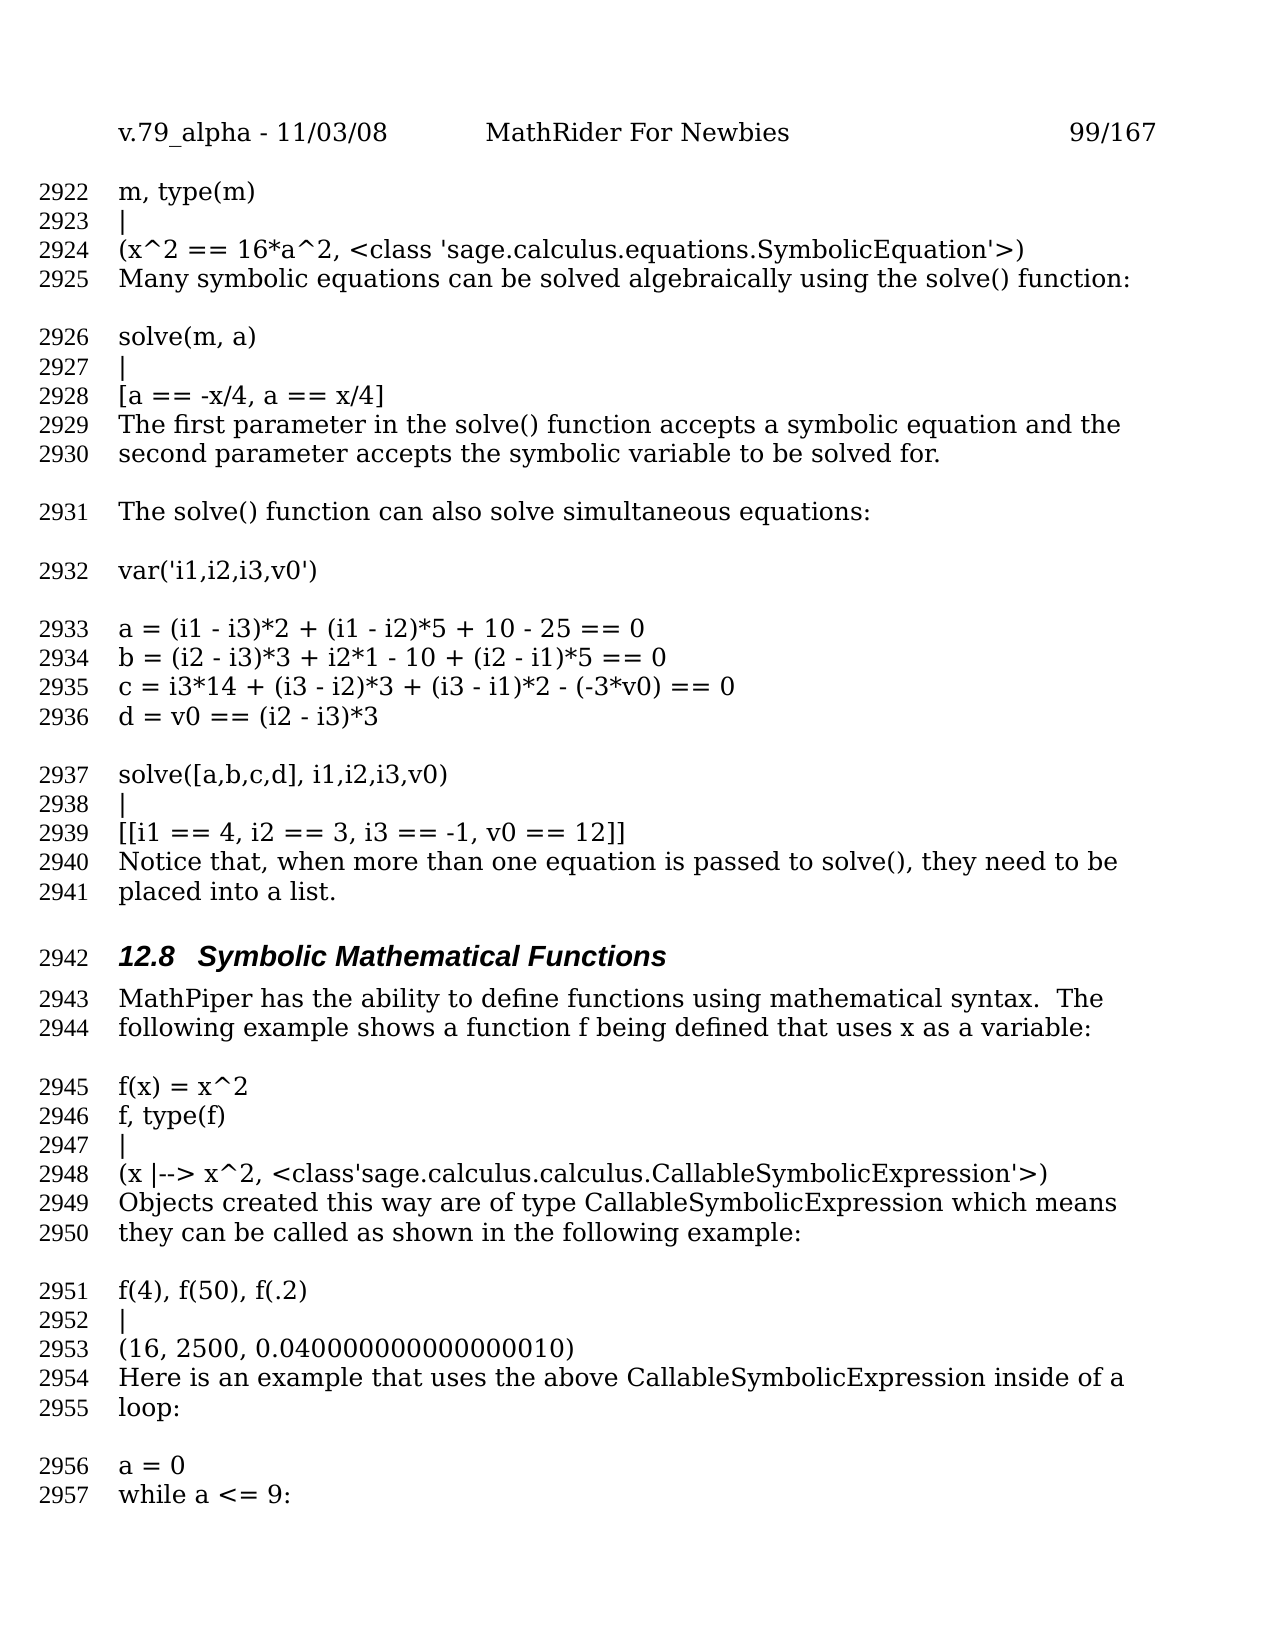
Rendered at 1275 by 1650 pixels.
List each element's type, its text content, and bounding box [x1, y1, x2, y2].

text a = (i1 - i3)*2 + (i1 - i2)*5 + 10 - 25 == 0 [118, 614, 1157, 643]
text solve([a,b,c,d], i1,i2,i3,v0) [118, 760, 1157, 789]
text f, type(f) [118, 1101, 1157, 1130]
text Objects created this way are of type CallableSymbolicExpression which means they can be called as shown in the following example: [118, 1189, 1157, 1247]
text (x^2 == 16*a^2, <class 'sage.calculus.equations.SymbolicEquation'>) [118, 235, 1157, 264]
text [[i1 == 4, i2 == 3, i3 == -1, v0 == 12]] [118, 818, 1157, 848]
text | [118, 352, 1157, 381]
text [a == -x/4, a == x/4] [118, 381, 1157, 410]
text | [118, 1305, 1157, 1334]
text var('i1,i2,i3,v0') [118, 556, 1157, 585]
subtitle Symbolic Mathematical Functions [118, 939, 1157, 972]
text (x |--> x^2, <class'sage.calculus.calculus.CallableSymbolicExpression'>) [118, 1159, 1157, 1189]
text (16, 2500, 0.040000000000000010) [118, 1334, 1157, 1364]
text | [118, 206, 1157, 235]
text solve(m, a) [118, 323, 1157, 352]
text Here is an example that uses the above CallableSymbolicExpression inside of a loop: [118, 1364, 1157, 1422]
text c = i3*14 + (i3 - i2)*3 + (i3 - i1)*2 - (-3*v0) == 0 [118, 673, 1157, 702]
text while a <= 9: [118, 1480, 1157, 1509]
text The solve() function can also solve simultaneous equations: [118, 498, 1157, 527]
text | [118, 1130, 1157, 1159]
text The first parameter in the solve() function accepts a symbolic equation and the second parameter accepts the symbolic variable to be solved for. [118, 410, 1157, 468]
text m, type(m) [118, 177, 1157, 206]
text d = v0 == (i2 - i3)*3 [118, 702, 1157, 731]
text MathPiper has the ability to define functions using mathematical syntax. The following example shows a function f being defined that uses x as a variable: [118, 984, 1157, 1043]
text Many symbolic equations can be solved algebraically using the solve() function: [118, 264, 1157, 293]
text | [118, 789, 1157, 818]
text Notice that, when more than one equation is passed to solve(), they need to be placed into a list. [118, 848, 1157, 906]
text b = (i2 - i3)*3 + i2*1 - 10 + (i2 - i1)*5 == 0 [118, 643, 1157, 673]
text f(4), f(50), f(.2) [118, 1276, 1157, 1305]
text f(x) = x^2 [118, 1072, 1157, 1101]
text a = 0 [118, 1451, 1157, 1480]
